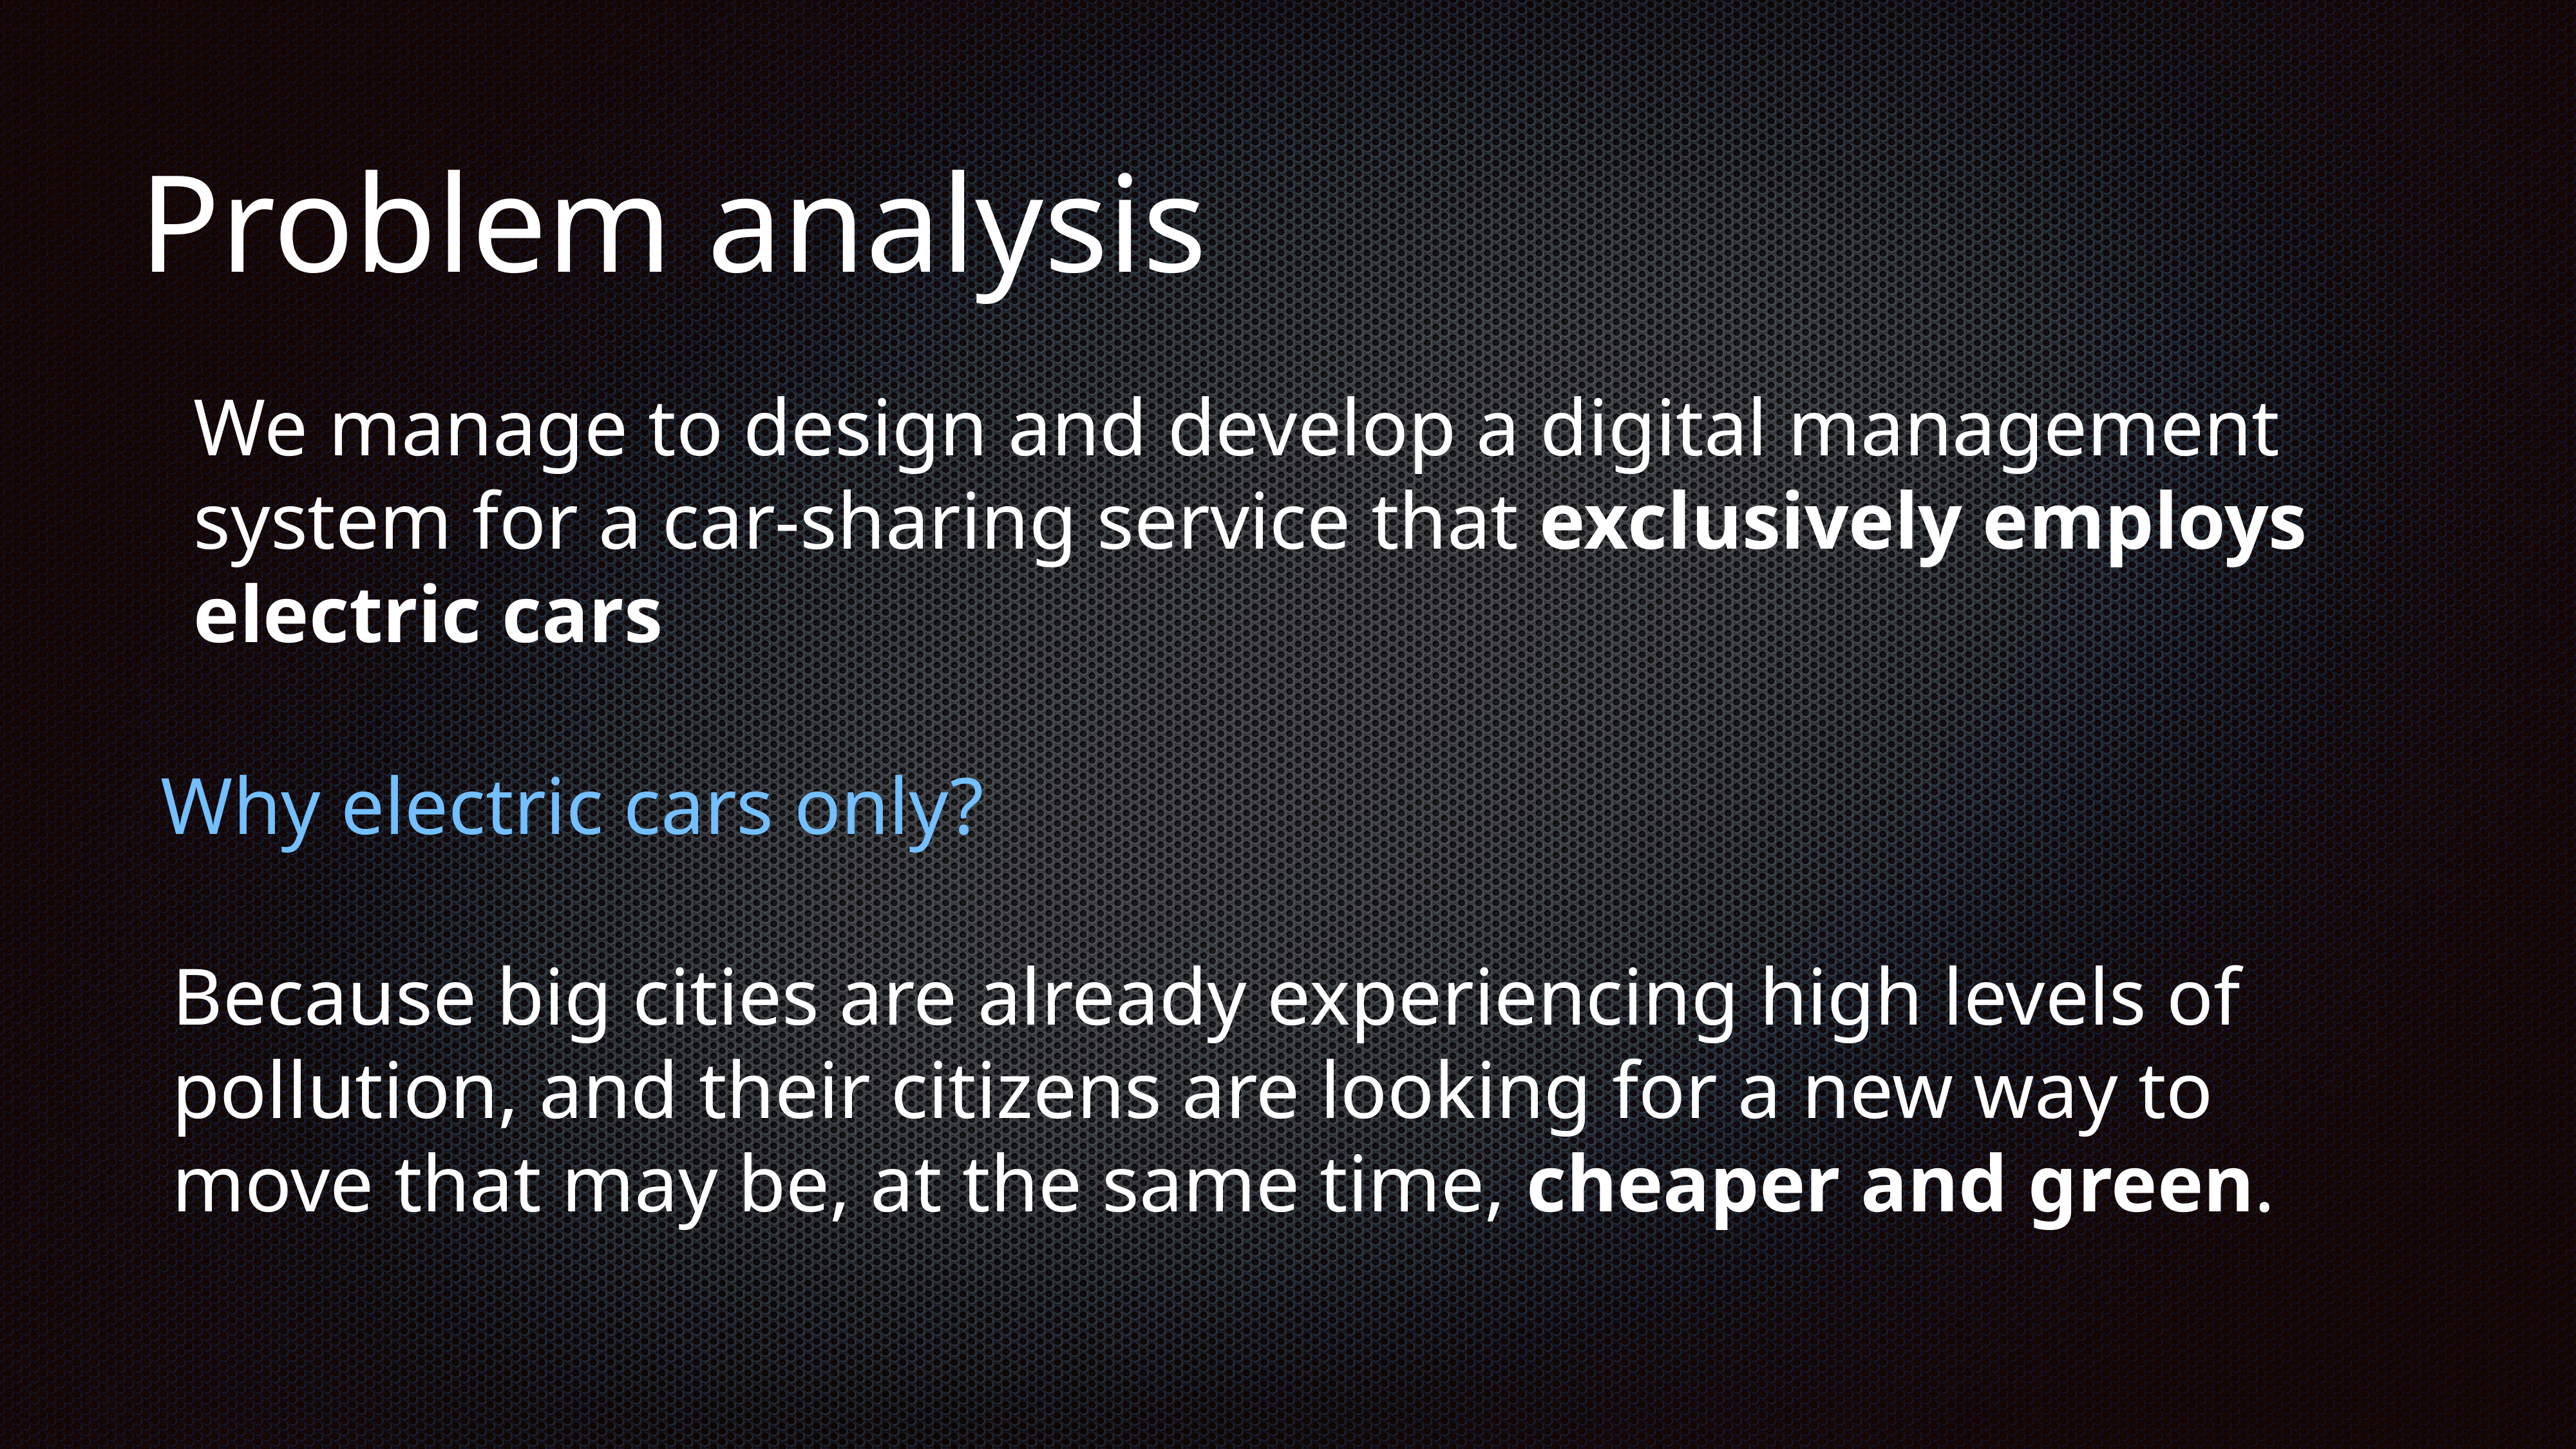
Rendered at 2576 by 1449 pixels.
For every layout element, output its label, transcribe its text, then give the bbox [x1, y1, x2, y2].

text_box Because big cities are already experiencing high levels of pollution, and their citizens are looking for a new way to move that may be, at the same time, cheaper and green. [167, 942, 2367, 1233]
title Problem analysis [134, 37, 2400, 400]
picture [0, 0, 2576, 1449]
text_box We manage to design and develop a digital management system for a car-sharing service that exclusively employs electric cars [188, 372, 2388, 664]
list Why electric cars only? [155, 751, 2421, 983]
